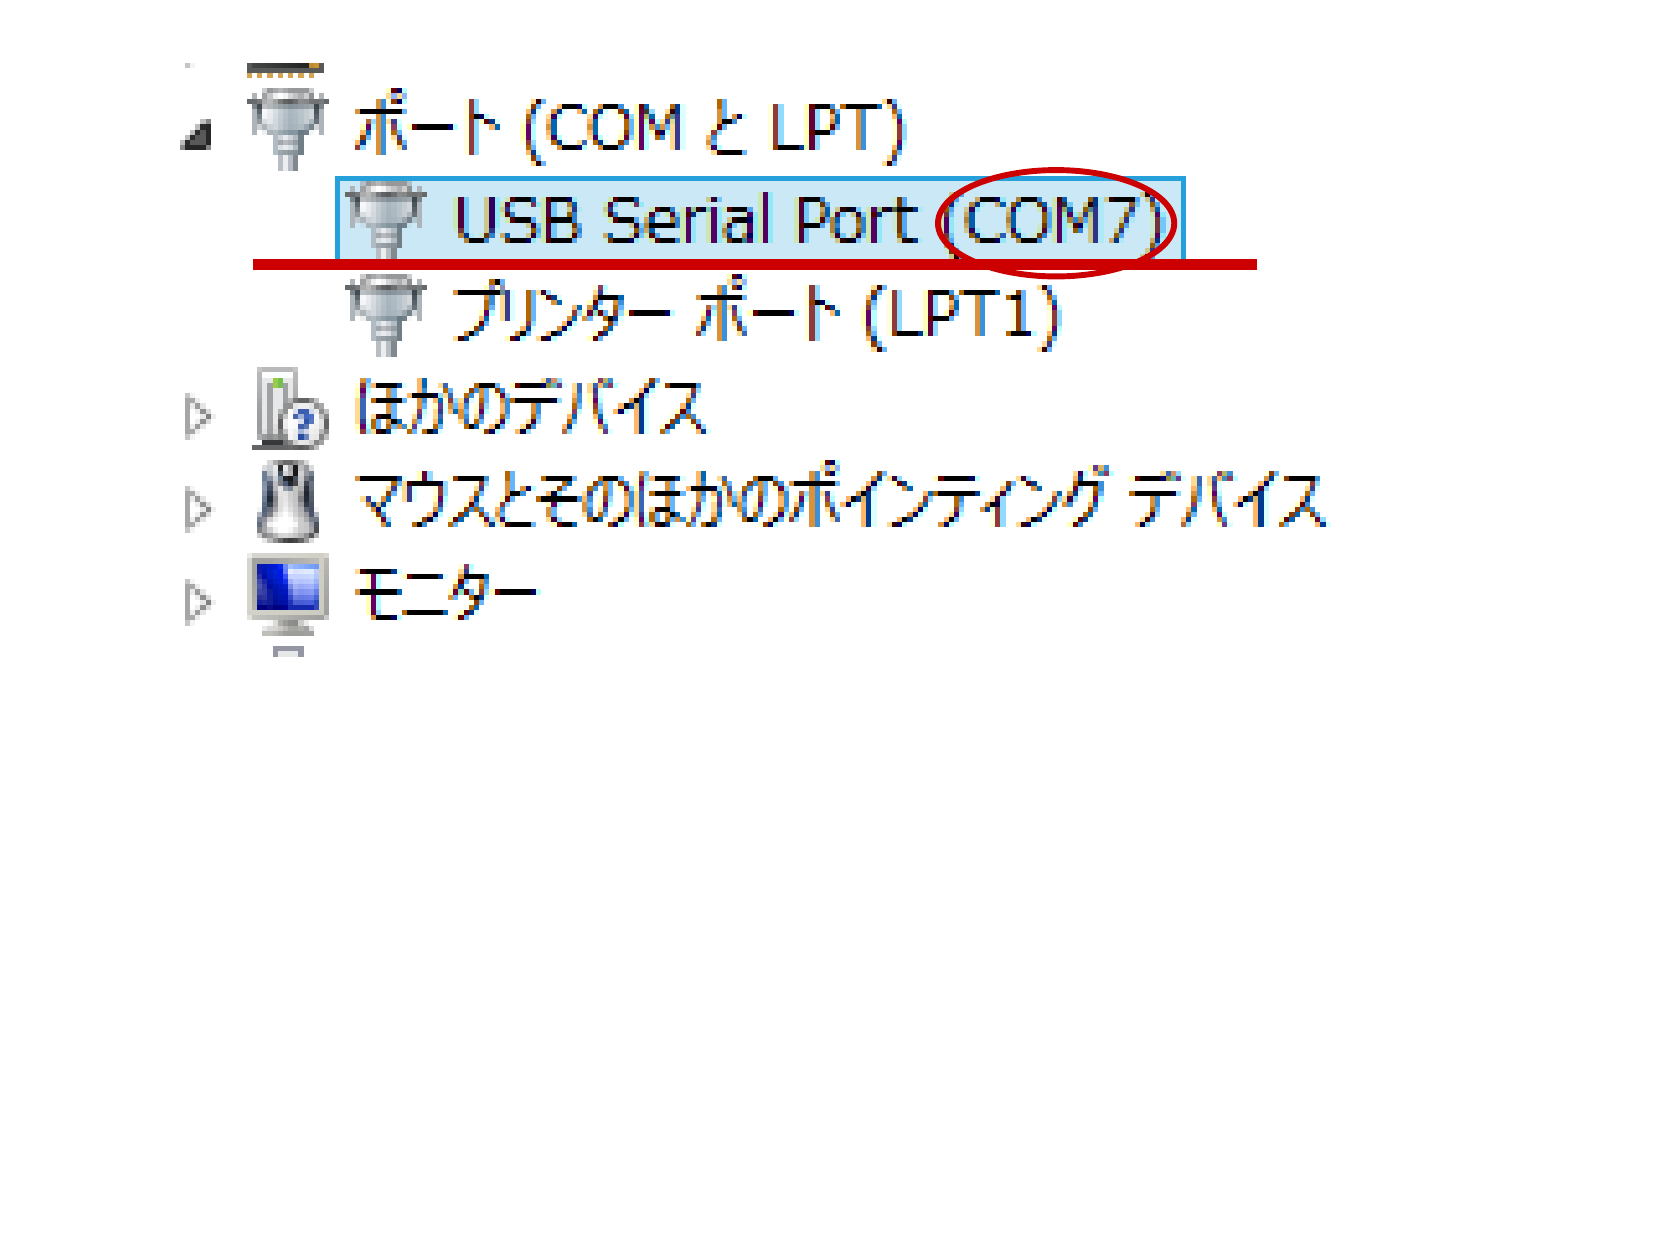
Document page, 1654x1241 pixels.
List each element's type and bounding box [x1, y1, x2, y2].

picture [77, 63, 1517, 657]
